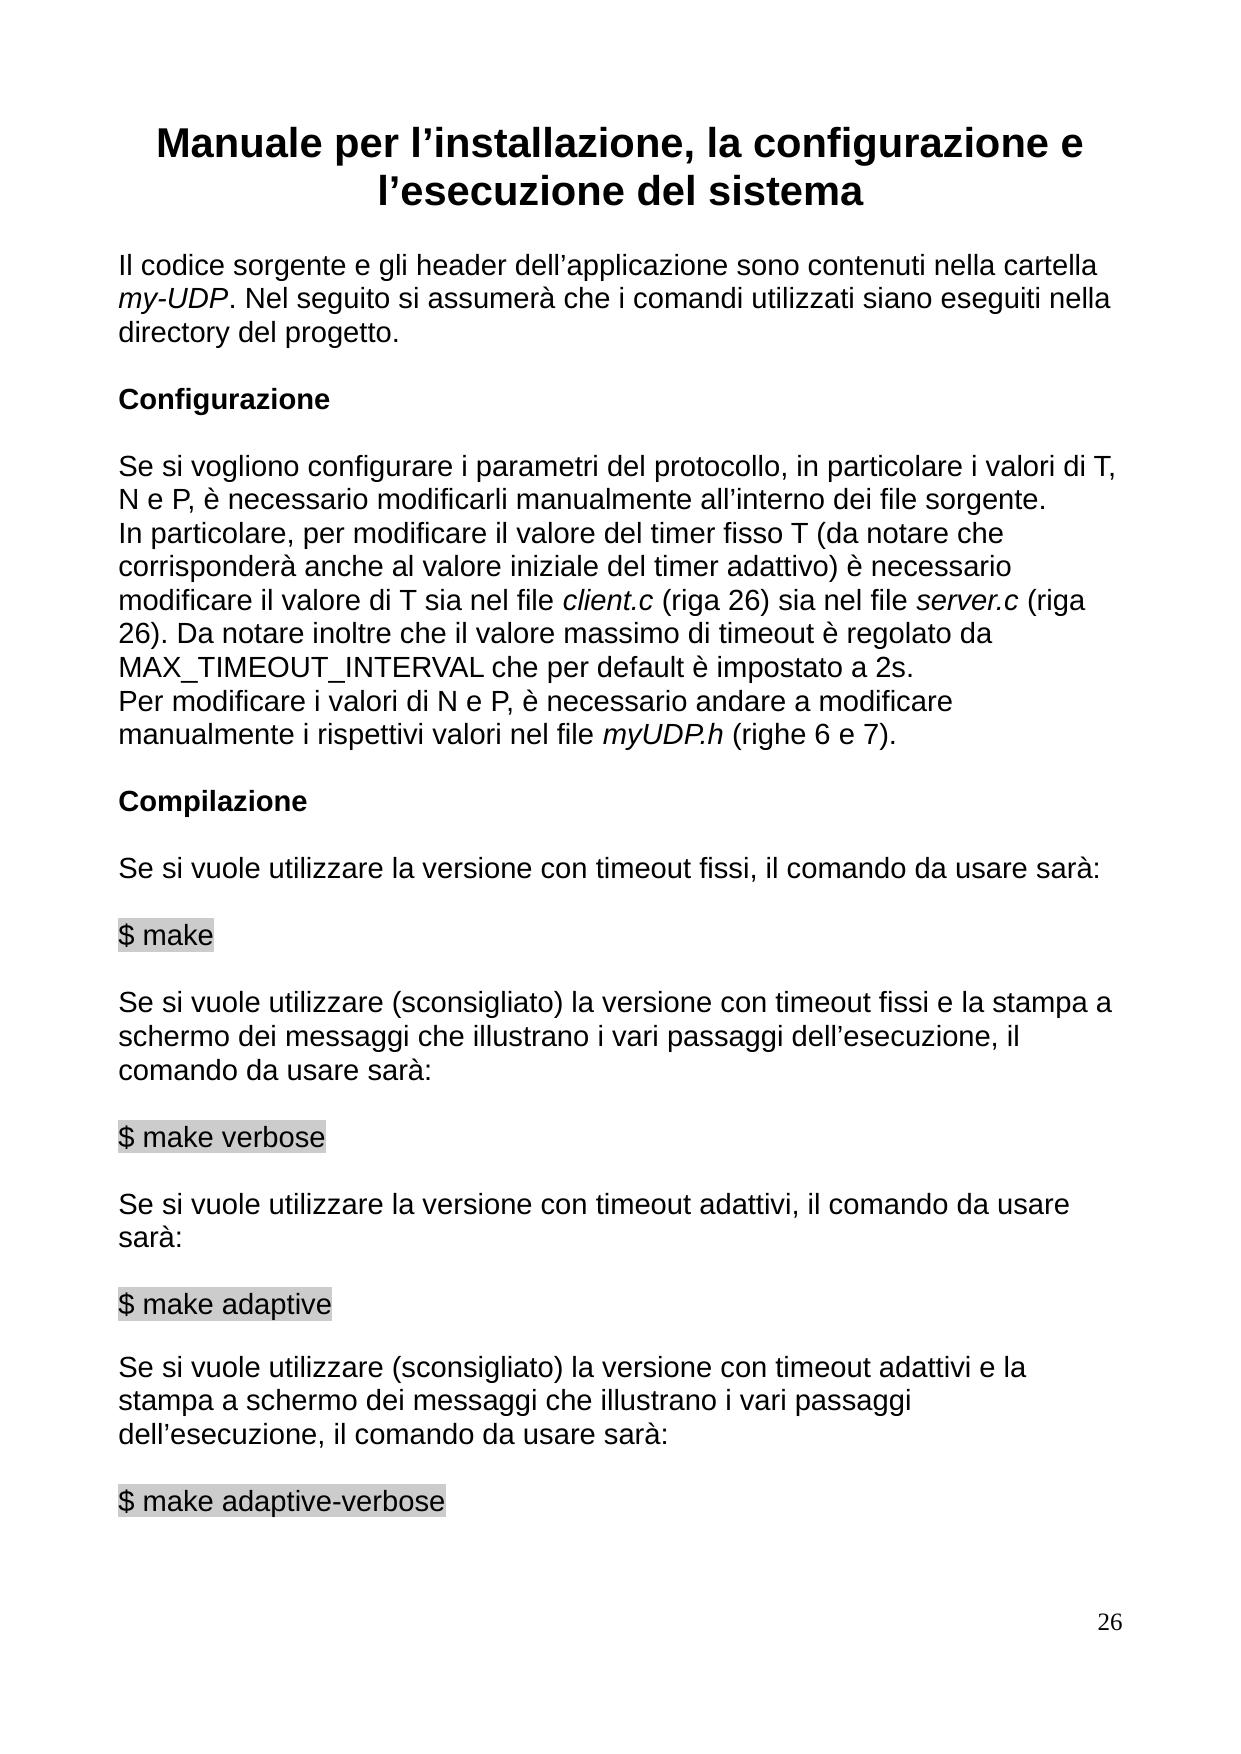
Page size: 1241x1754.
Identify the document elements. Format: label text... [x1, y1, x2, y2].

text Manuale per l’installazione, la configurazione e l’esecuzione del sistema [118, 118, 1122, 214]
text $ make adaptive-verbose [118, 1484, 1122, 1517]
text $ make [118, 918, 1122, 985]
text Se si vuole utilizzare (sconsigliato) la versione con timeout fissi e la stampa a schermo dei messaggi che illustrano i vari passaggi dell’esecuzione, il comando da usare sarà: [118, 985, 1122, 1086]
text Configurazione [118, 382, 1122, 415]
text $ make verbose [118, 1119, 1122, 1153]
text Se si vogliono configurare i parametri del protocollo, in particolare i valori di T, N e P, è necessario modificarli manualmente all’interno dei file sorgente. [118, 449, 1122, 516]
text Se si vuole utilizzare (sconsigliato) la versione con timeout adattivi e la stampa a schermo dei messaggi che illustrano i vari passaggi dell’esecuzione, il comando da usare sarà: [118, 1349, 1122, 1450]
text In particolare, per modificare il valore del timer fisso T (da notare che corrisponderà anche al valore iniziale del timer adattivo) è necessario modificare il valore di T sia nel file client.c (riga 26) sia nel file server.c (riga 26). Da notare inoltre che il valore massimo di timeout è regolato da MAX_TIMEOUT_INTERVAL che per default è impostato a 2s. [118, 516, 1122, 683]
text my-UDP. Nel seguito si assumerà che i comandi utilizzati siano eseguiti nella directory del progetto. [118, 281, 1122, 348]
text Compilazione [118, 784, 1122, 818]
text Per modificare i valori di N e P, è necessario andare a modificare manualmente i rispettivi valori nel file myUDP.h (righe 6 e 7). [118, 683, 1122, 751]
text Se si vuole utilizzare la versione con timeout adattivi, il comando da usare sarà: [118, 1187, 1122, 1254]
text $ make adaptive [118, 1287, 1122, 1349]
text Se si vuole utilizzare la versione con timeout fissi, il comando da usare sarà: [118, 851, 1122, 885]
text Il codice sorgente e gli header dell’applicazione sono contenuti nella cartella [118, 247, 1122, 281]
